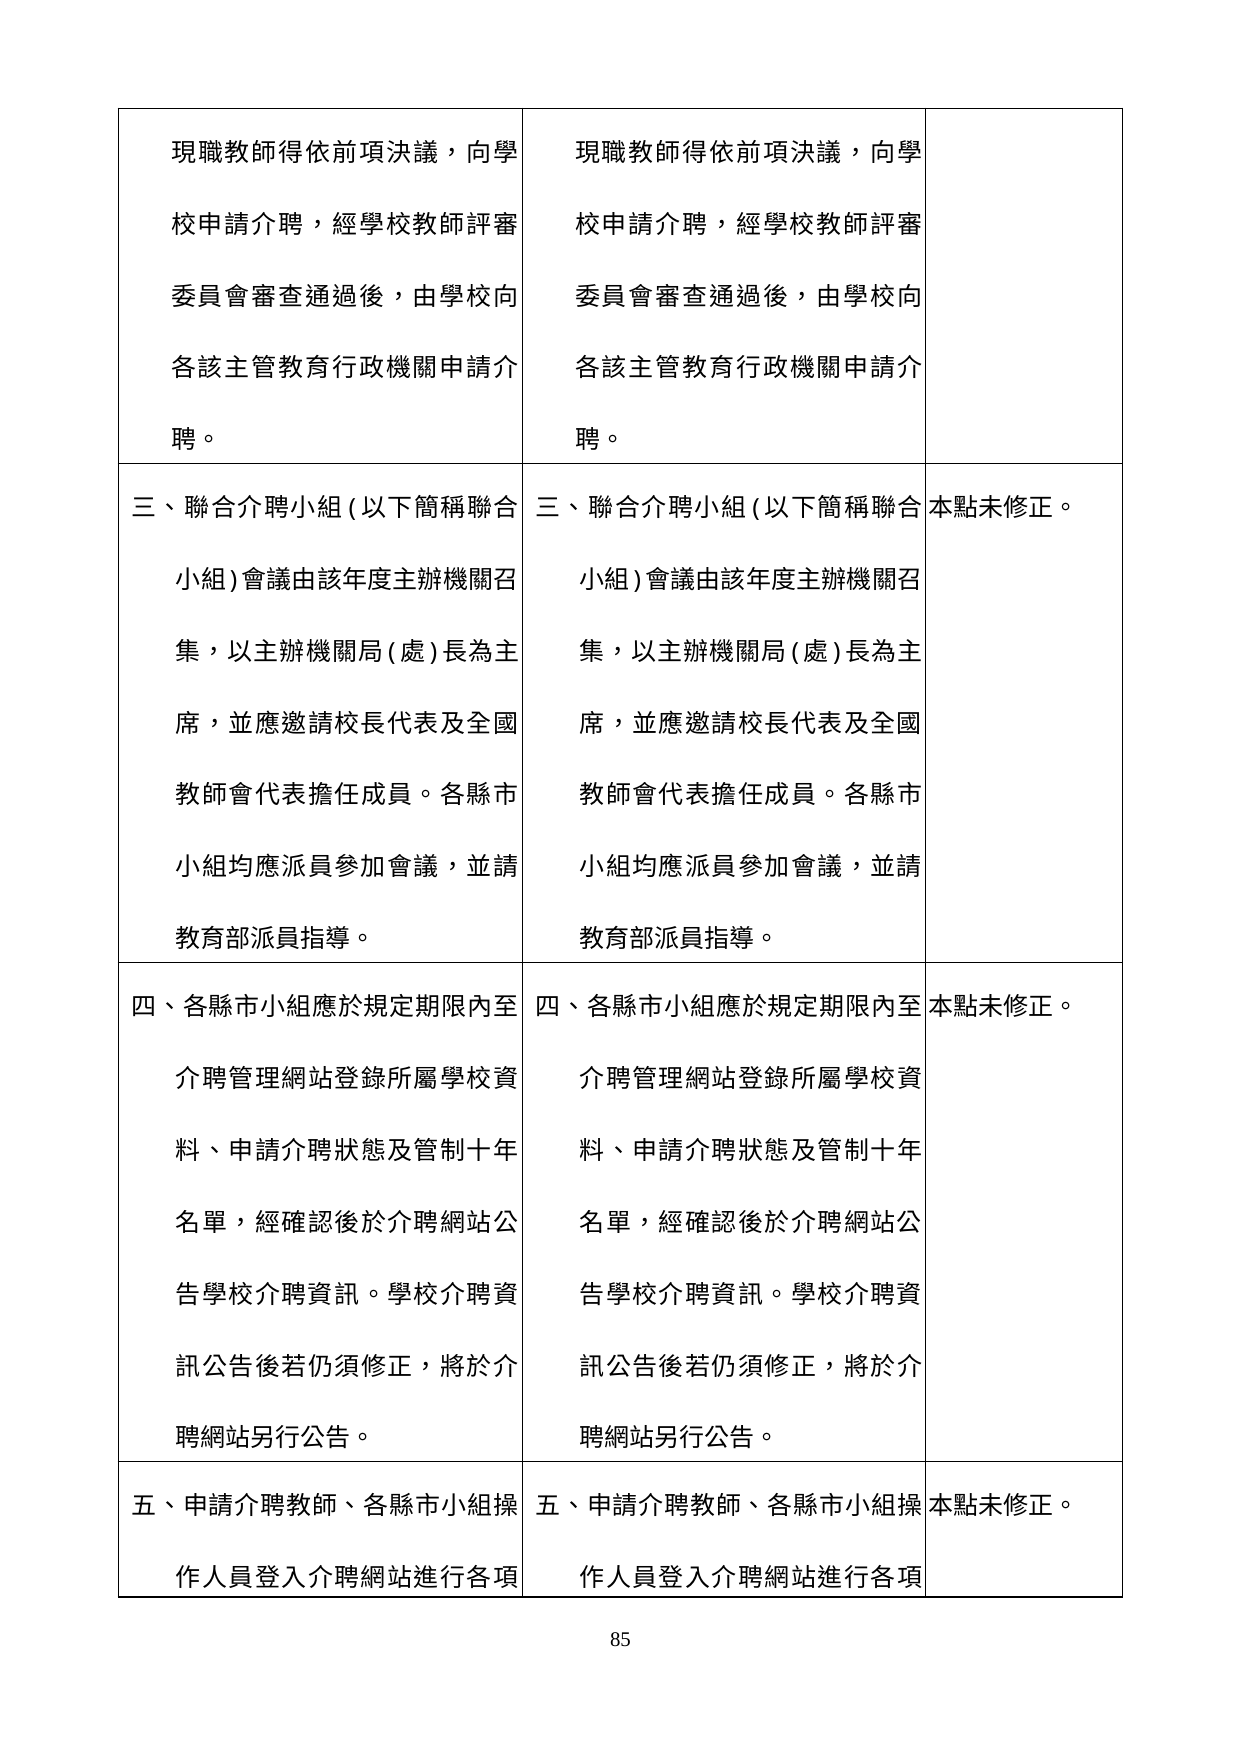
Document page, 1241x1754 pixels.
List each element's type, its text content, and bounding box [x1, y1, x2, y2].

table_cell 五、申請介聘教師、各縣市小組操作人員登入介聘網站進行各項 [523, 1462, 925, 1596]
table_cell 現職教師得依前項決議，向學校申請介聘，經學校教師評審委員會審查通過後，由學校向各該主管教育行政機關申請介聘。 [119, 109, 522, 463]
table_cell 本點未修正。 [926, 963, 1122, 1461]
table_cell 四、各縣市小組應於規定期限內至介聘管理網站登錄所屬學校資料、申請介聘狀態及管制十年名單，經確認後於介聘網站公告學校介聘資訊。學校介聘資訊公告後若仍須修正，將於介聘網站另行公告。 [523, 963, 925, 1461]
table_cell 現職教師得依前項決議，向學校申請介聘，經學校教師評審委員會審查通過後，由學校向各該主管教育行政機關申請介聘。 [523, 109, 925, 463]
table_cell [926, 109, 1122, 463]
table_cell 本點未修正。 [926, 464, 1122, 962]
table_cell 三、聯合介聘小組(以下簡稱聯合小組)會議由該年度主辦機關召集，以主辦機關局(處)長為主席，並應邀請校長代表及全國教師會代表擔任成員。各縣市小組均應派員參加會議，並請教育部派員指導。 [523, 464, 925, 962]
table_cell 四、各縣市小組應於規定期限內至介聘管理網站登錄所屬學校資料、申請介聘狀態及管制十年名單，經確認後於介聘網站公告學校介聘資訊。學校介聘資訊公告後若仍須修正，將於介聘網站另行公告。 [119, 963, 522, 1461]
table_cell 三、聯合介聘小組(以下簡稱聯合小組)會議由該年度主辦機關召集，以主辦機關局(處)長為主席，並應邀請校長代表及全國教師會代表擔任成員。各縣市小組均應派員參加會議，並請教育部派員指導。 [119, 464, 522, 962]
table_cell 五、申請介聘教師、各縣市小組操作人員登入介聘網站進行各項 [119, 1462, 522, 1596]
table_cell 本點未修正。 [926, 1462, 1122, 1596]
